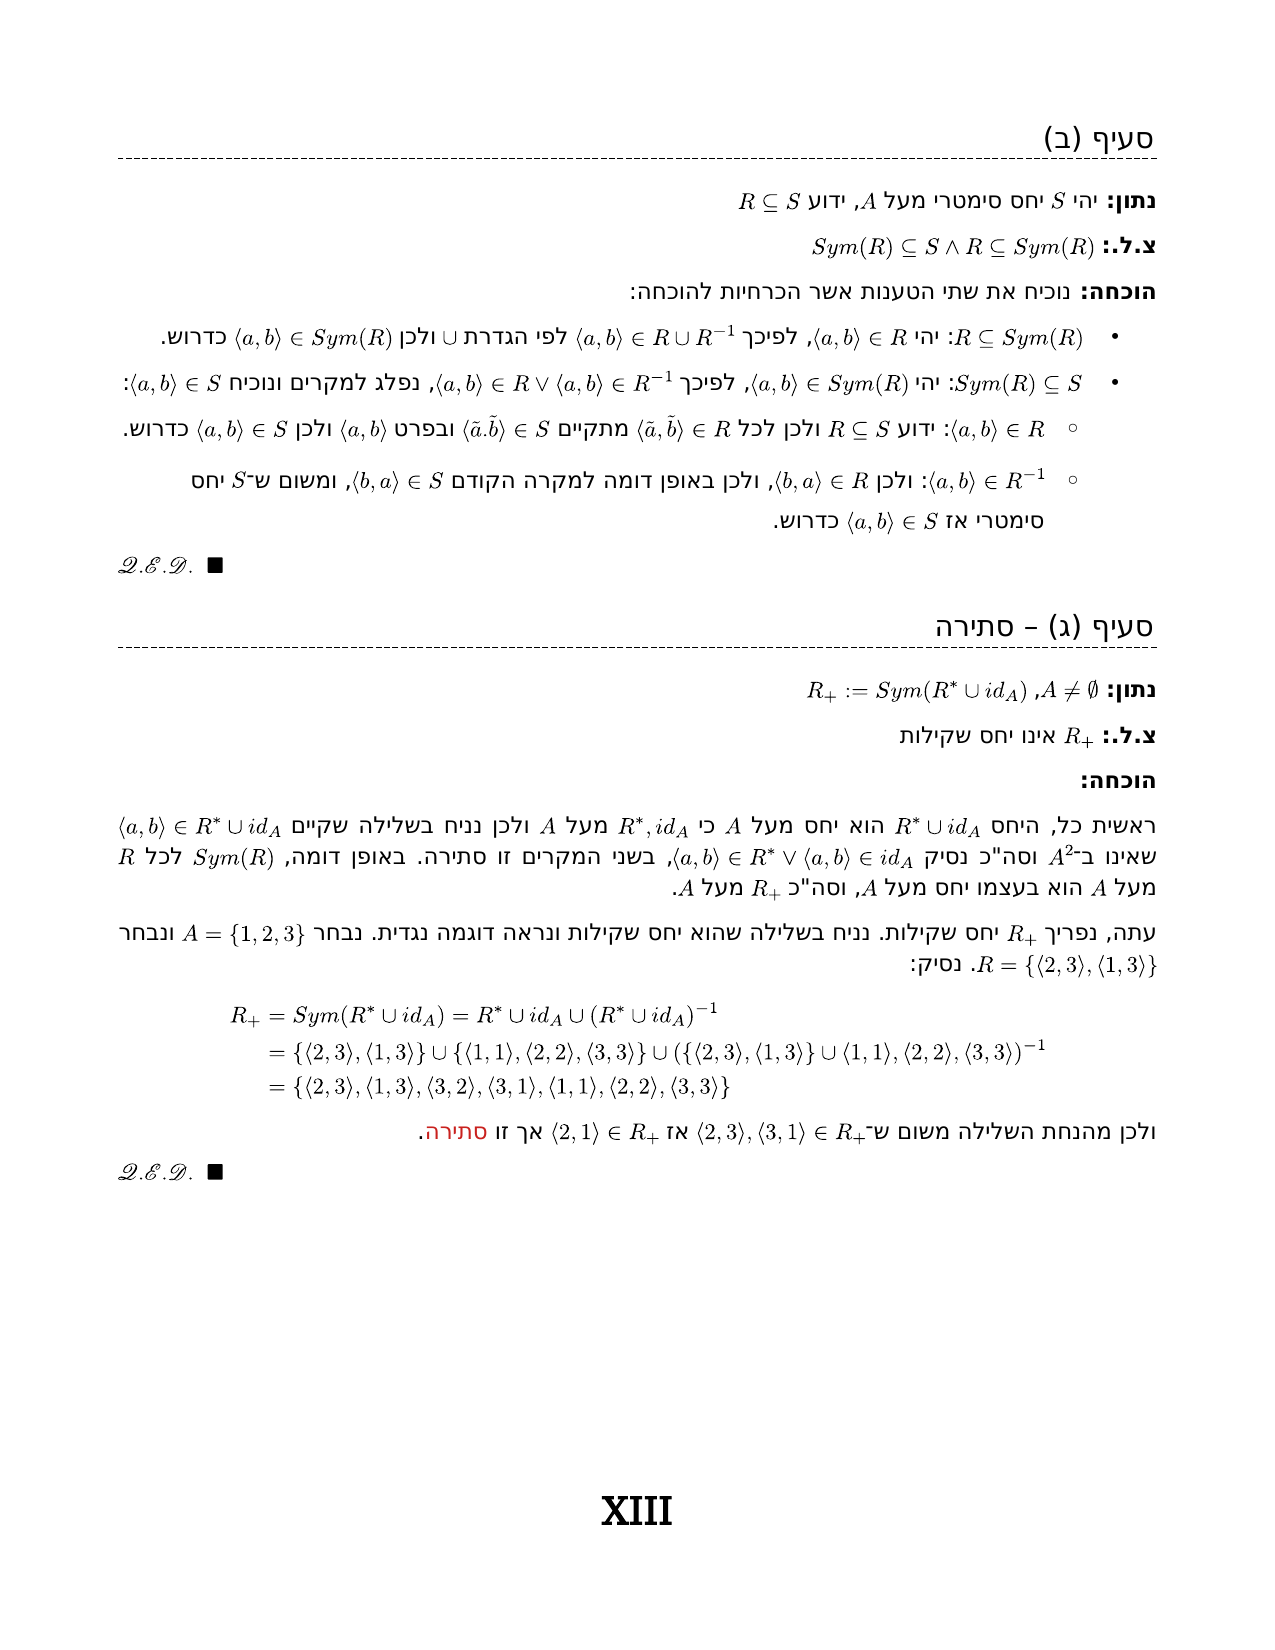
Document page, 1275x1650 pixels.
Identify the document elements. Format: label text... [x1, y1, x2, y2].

text הוכחה: נוכיח את שתי הטענות אשר הכרחיות להוכחה: [118, 278, 1157, 305]
text צ.ל.: [118, 233, 1157, 260]
list מתקיים [498, 415, 669, 442]
list : יהי , לפיכך , נפלג למקרים ונוכיח : [118, 369, 1119, 397]
text ולכן מהנחת השלילה משום ש־ אז אך זו סתירה. [118, 1118, 1157, 1145]
list : יהי , לפיכך לפי הגדרת ולכן כדרוש. [118, 323, 1119, 351]
text צ.ל.: אינו יחס שקילות [118, 722, 1157, 748]
subtitle סעיף (ג) – סתירה [118, 607, 1157, 647]
text ראשית כל, היחס הוא יחס מעל כי מעל ולכן נניח בשלילה שקיים שאינו ב־ וסה"כ נסיק , בשני המקרים זו סתירה. באופן דומה, לכל מעל הוא בעצמו יחס מעל , וסה"כ מעל . [118, 812, 1157, 901]
list ובפרט ולכן כדרוש. [118, 415, 490, 442]
subtitle סעיף (ב) [118, 118, 1157, 158]
text נתון: , [118, 676, 1157, 703]
list : ולכן , ולכן באופן דומה למקרה הקודם , ומשום ש־ יחס סימטרי אז כדרוש. [118, 467, 1082, 534]
text נתון: יהי יחס סימטרי מעל , ידוע [118, 187, 1157, 214]
text עתה, נפריך יחס שקילות. נניח בשלילה שהוא יחס שקילות ונראה דוגמה נגדית. נבחר ונבחר . נסיק: [118, 919, 1157, 978]
list : ידוע ולכן לכל [676, 415, 1082, 442]
text הוכחה: [118, 767, 1157, 794]
